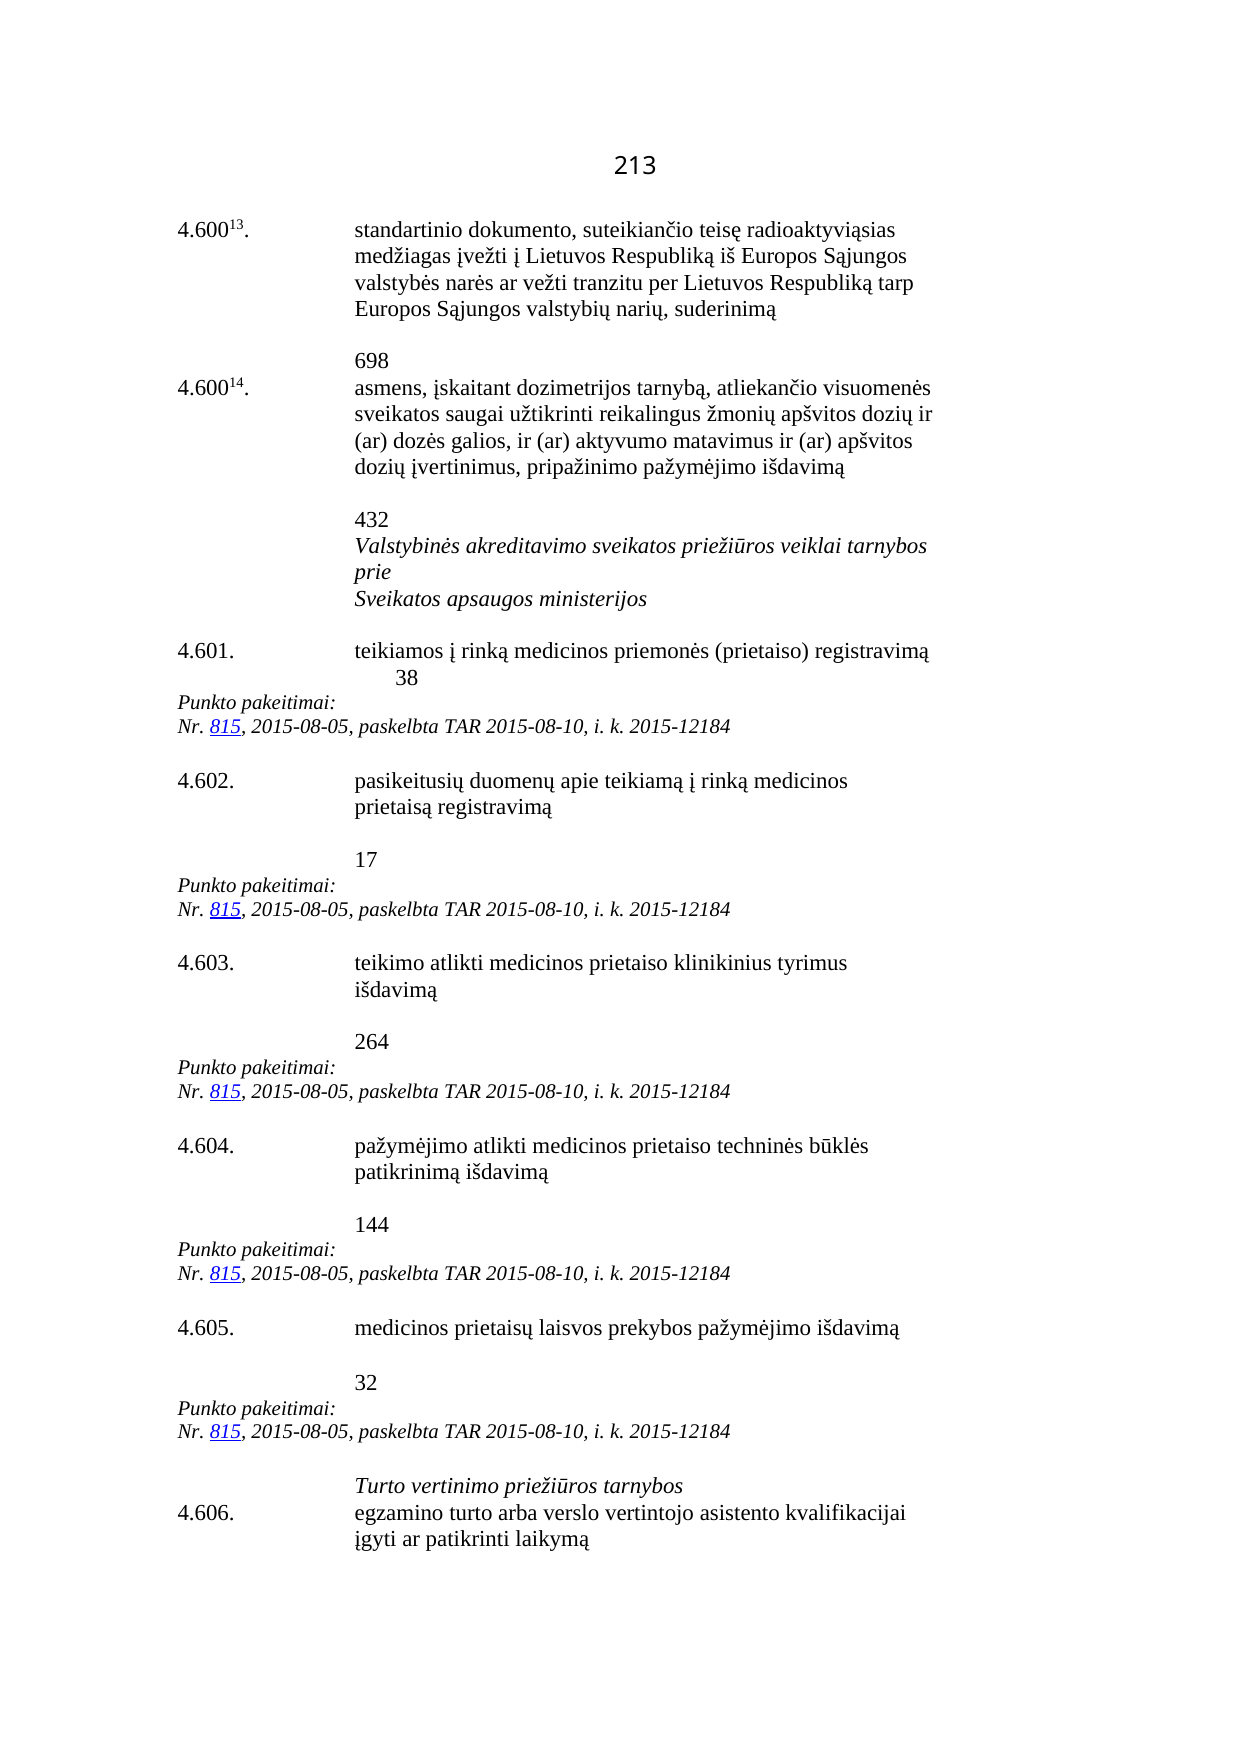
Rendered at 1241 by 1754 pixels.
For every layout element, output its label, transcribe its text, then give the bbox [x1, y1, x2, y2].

text 4.602. pasikeitusių duomenų apie teikiamą į rinką medicinos [177, 767, 945, 793]
text 4.604. pažymėjimo atlikti medicinos prietaiso techninės būklės [177, 1132, 945, 1158]
text 4.60014. asmens, įskaitant dozimetrijos tarnybą, atliekančio visuomenės sveikatos saugai užtikrinti reikalingus žmonių apšvitos dozių ir (ar) dozės galios, ir (ar) aktyvumo matavimus ir (ar) apšvitos dozių įvertinimus, pripažinimo pažymėjimo išdavimą 432 [177, 374, 945, 532]
text Turto vertinimo priežiūros tarnybos [354, 1472, 945, 1499]
text 4.60013. standartinio dokumento, suteikiančio teisę radioaktyviąsias medžiagas įvežti į Lietuvos Respubliką iš Europos Sąjungos valstybės narės ar vežti tranzitu per Lietuvos Respubliką tarp Europos Sąjungos valstybių narių, suderinimą 698 [177, 216, 945, 374]
text Punkto pakeitimai: [177, 1395, 1093, 1419]
text Valstybinės akreditavimo sveikatos priežiūros veiklai tarnybos prie Sveikatos apsaugos ministerijos [354, 532, 945, 637]
text Nr. 815, 2015-08-05, paskelbta TAR 2015-08-10, i. k. 2015-12184 [177, 1261, 1093, 1285]
text Nr. 815, 2015-08-05, paskelbta TAR 2015-08-10, i. k. 2015-12184 [177, 714, 1093, 738]
text 4.606. egzamino turto arba verslo vertintojo asistento kvalifikacijai įgyti ar patikrinti laikymą [177, 1499, 945, 1551]
text Punkto pakeitimai: [177, 690, 1093, 714]
text Nr. 815, 2015-08-05, paskelbta TAR 2015-08-10, i. k. 2015-12184 [177, 897, 1093, 921]
text 4.601. teikiamos į rinką medicinos priemonės (prietaiso) registravimą 38 [177, 637, 975, 690]
text prietaisą registravimą 17 [354, 793, 945, 872]
text Punkto pakeitimai: [177, 872, 1093, 897]
text patikrinimą išdavimą 144 [354, 1158, 945, 1237]
text 4.605. medicinos prietaisų laisvos prekybos pažymėjimo išdavimą 32 [177, 1314, 945, 1395]
text Punkto pakeitimai: [177, 1055, 1093, 1079]
text Punkto pakeitimai: [177, 1237, 1093, 1261]
text išdavimą 264 [354, 976, 945, 1055]
text 4.603. teikimo atlikti medicinos prietaiso klinikinius tyrimus [177, 949, 945, 976]
text Nr. 815, 2015-08-05, paskelbta TAR 2015-08-10, i. k. 2015-12184 [177, 1079, 1093, 1103]
text Nr. 815, 2015-08-05, paskelbta TAR 2015-08-10, i. k. 2015-12184 [177, 1419, 1093, 1443]
